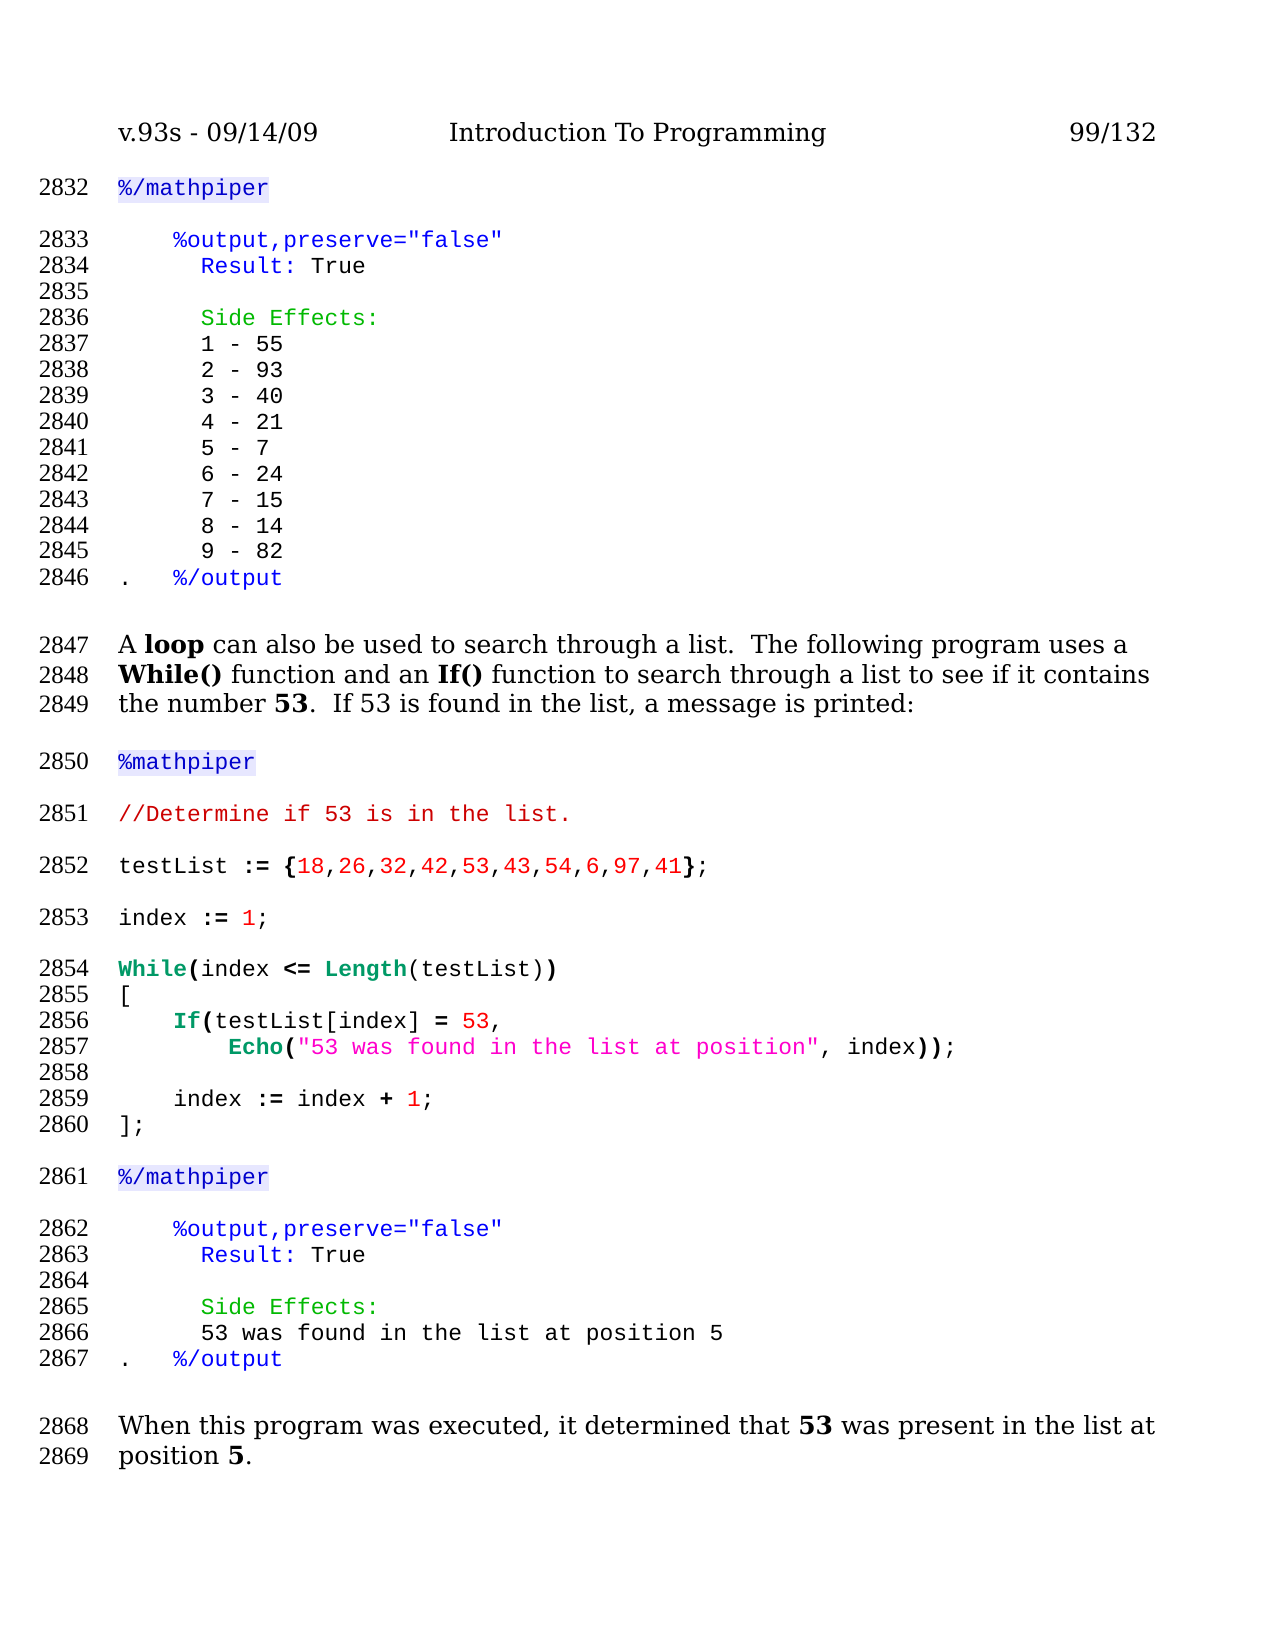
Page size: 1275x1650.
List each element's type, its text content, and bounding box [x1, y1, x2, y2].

text 3 - 40 [118, 384, 1157, 410]
text index := 1; [118, 906, 1157, 932]
text ]; [118, 1113, 1157, 1139]
text %/mathpiper [118, 1165, 1157, 1191]
text testList := {18,26,32,42,53,43,54,6,97,41}; [118, 854, 1157, 880]
text //Determine if 53 is in the list. [118, 802, 1157, 828]
text 6 - 24 [118, 462, 1157, 488]
text Result: True [118, 1243, 1157, 1269]
text 1 - 55 [118, 332, 1157, 358]
text Echo("53 was found in the list at position", index)); [118, 1036, 1157, 1062]
text [ [118, 984, 1157, 1010]
text Side Effects: [118, 306, 1157, 332]
text 8 - 14 [118, 514, 1157, 540]
text index := index + 1; [118, 1087, 1157, 1113]
text While(index <= Length(testList)) [118, 958, 1157, 984]
text Side Effects: [118, 1295, 1157, 1321]
text If(testList[index] = 53, [118, 1010, 1157, 1036]
text 4 - 21 [118, 410, 1157, 436]
text 9 - 82 [118, 540, 1157, 566]
text 5 - 7 [118, 436, 1157, 462]
text %output,preserve="false" [118, 1217, 1157, 1243]
text . %/output [118, 1347, 1157, 1373]
text 53 was found in the list at position 5 [118, 1321, 1157, 1347]
text . %/output [118, 566, 1157, 592]
text Result: True [118, 254, 1157, 281]
text A loop can also be used to search through a list. The following program uses a While() function and an If() function to search through a list to see if it contains the number 53. If 53 is found in the list, a message is printed: [118, 630, 1157, 718]
text 2 - 93 [118, 358, 1157, 384]
text 7 - 15 [118, 488, 1157, 514]
text %mathpiper [118, 750, 1157, 776]
text %output,preserve="false" [118, 229, 1157, 254]
text When this program was executed, it determined that 53 was present in the list at position 5. [118, 1411, 1157, 1470]
text %/mathpiper [118, 177, 1157, 203]
